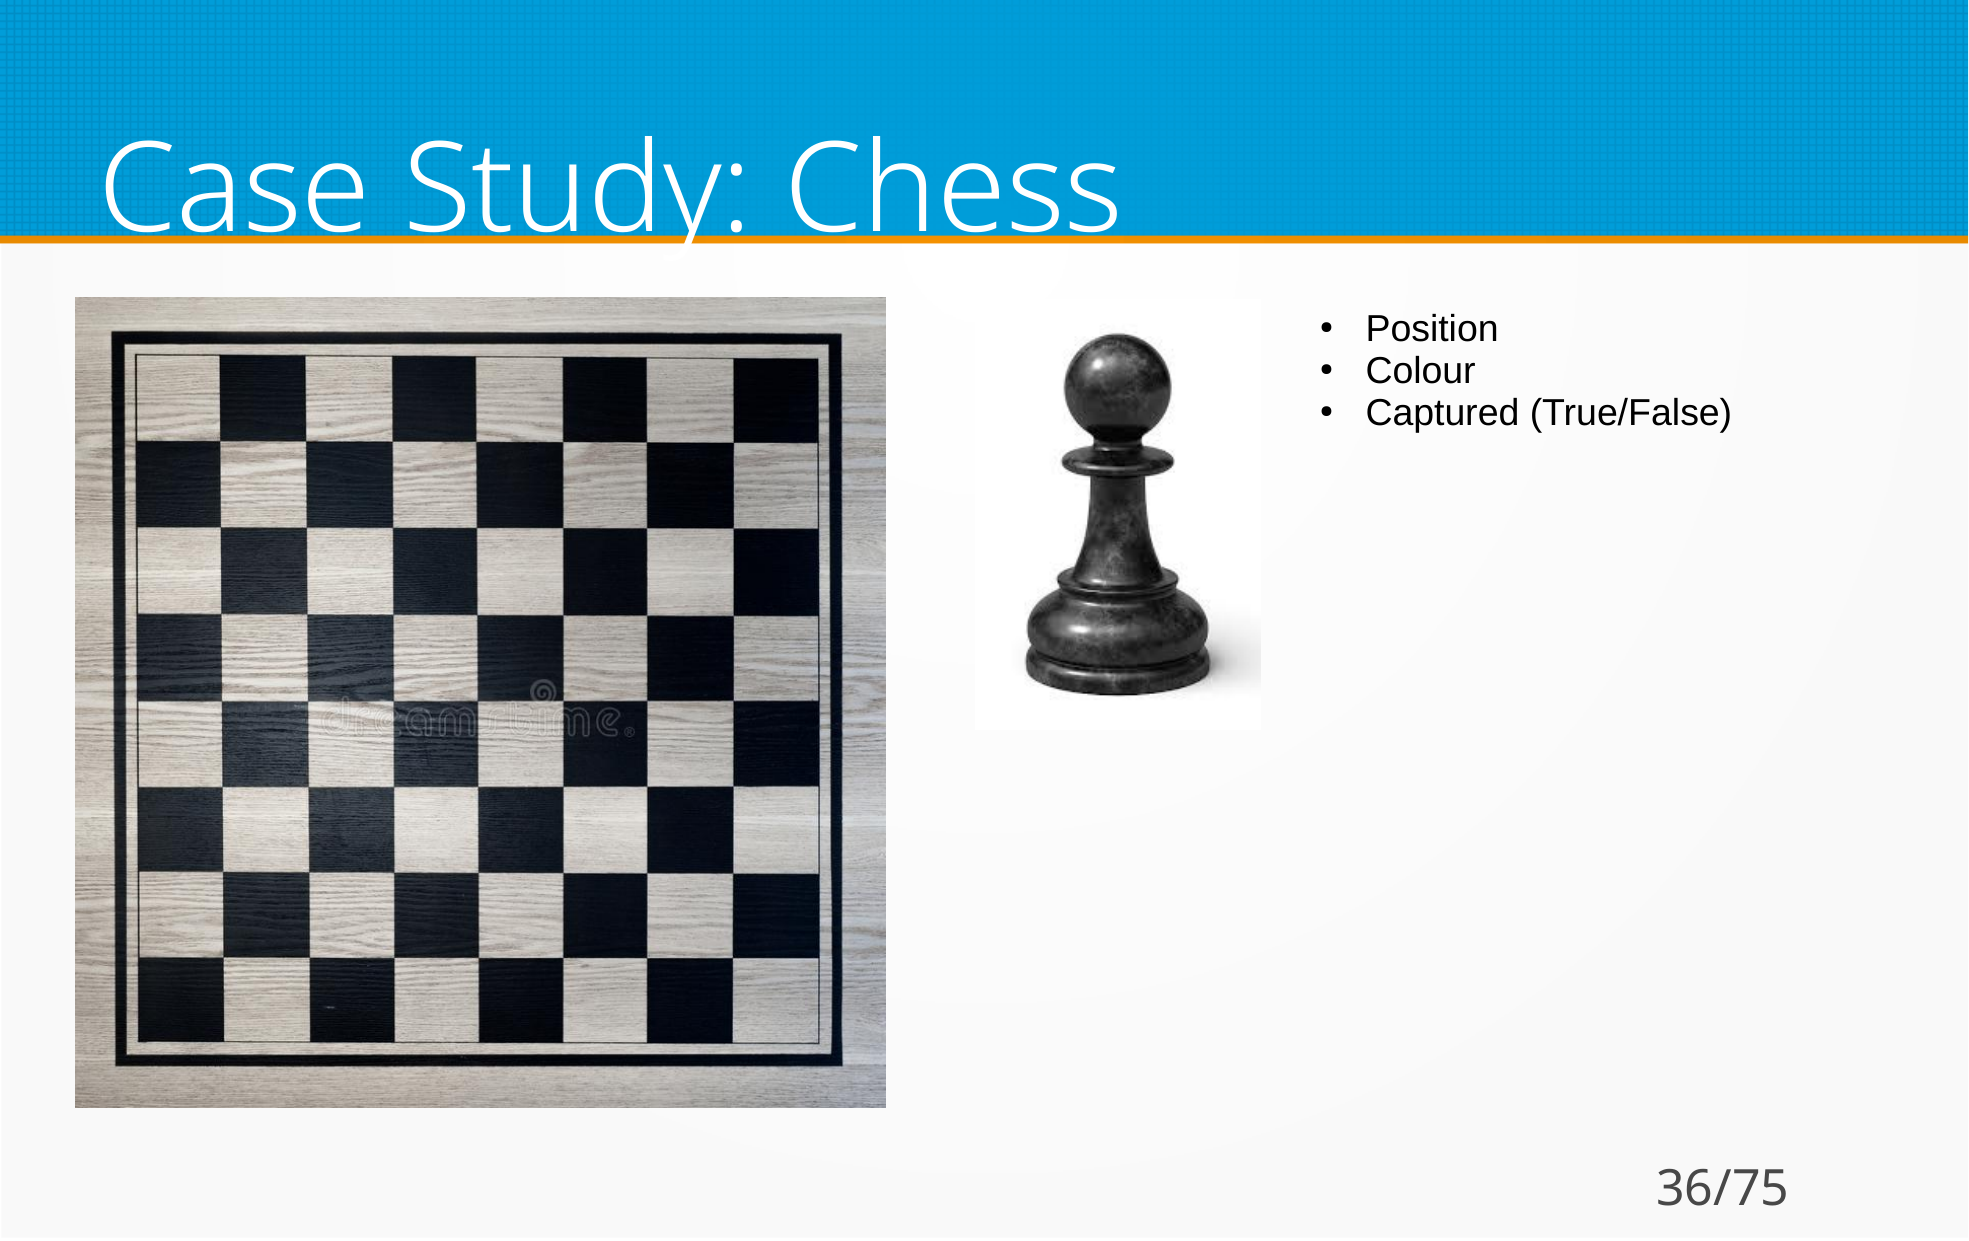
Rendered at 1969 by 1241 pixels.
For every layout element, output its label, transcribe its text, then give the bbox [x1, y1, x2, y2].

text_box Position Colour Captured (True/False) [1305, 300, 1831, 441]
picture [0, 236, 1969, 1241]
title Case Study: Chess [98, 49, 1870, 257]
